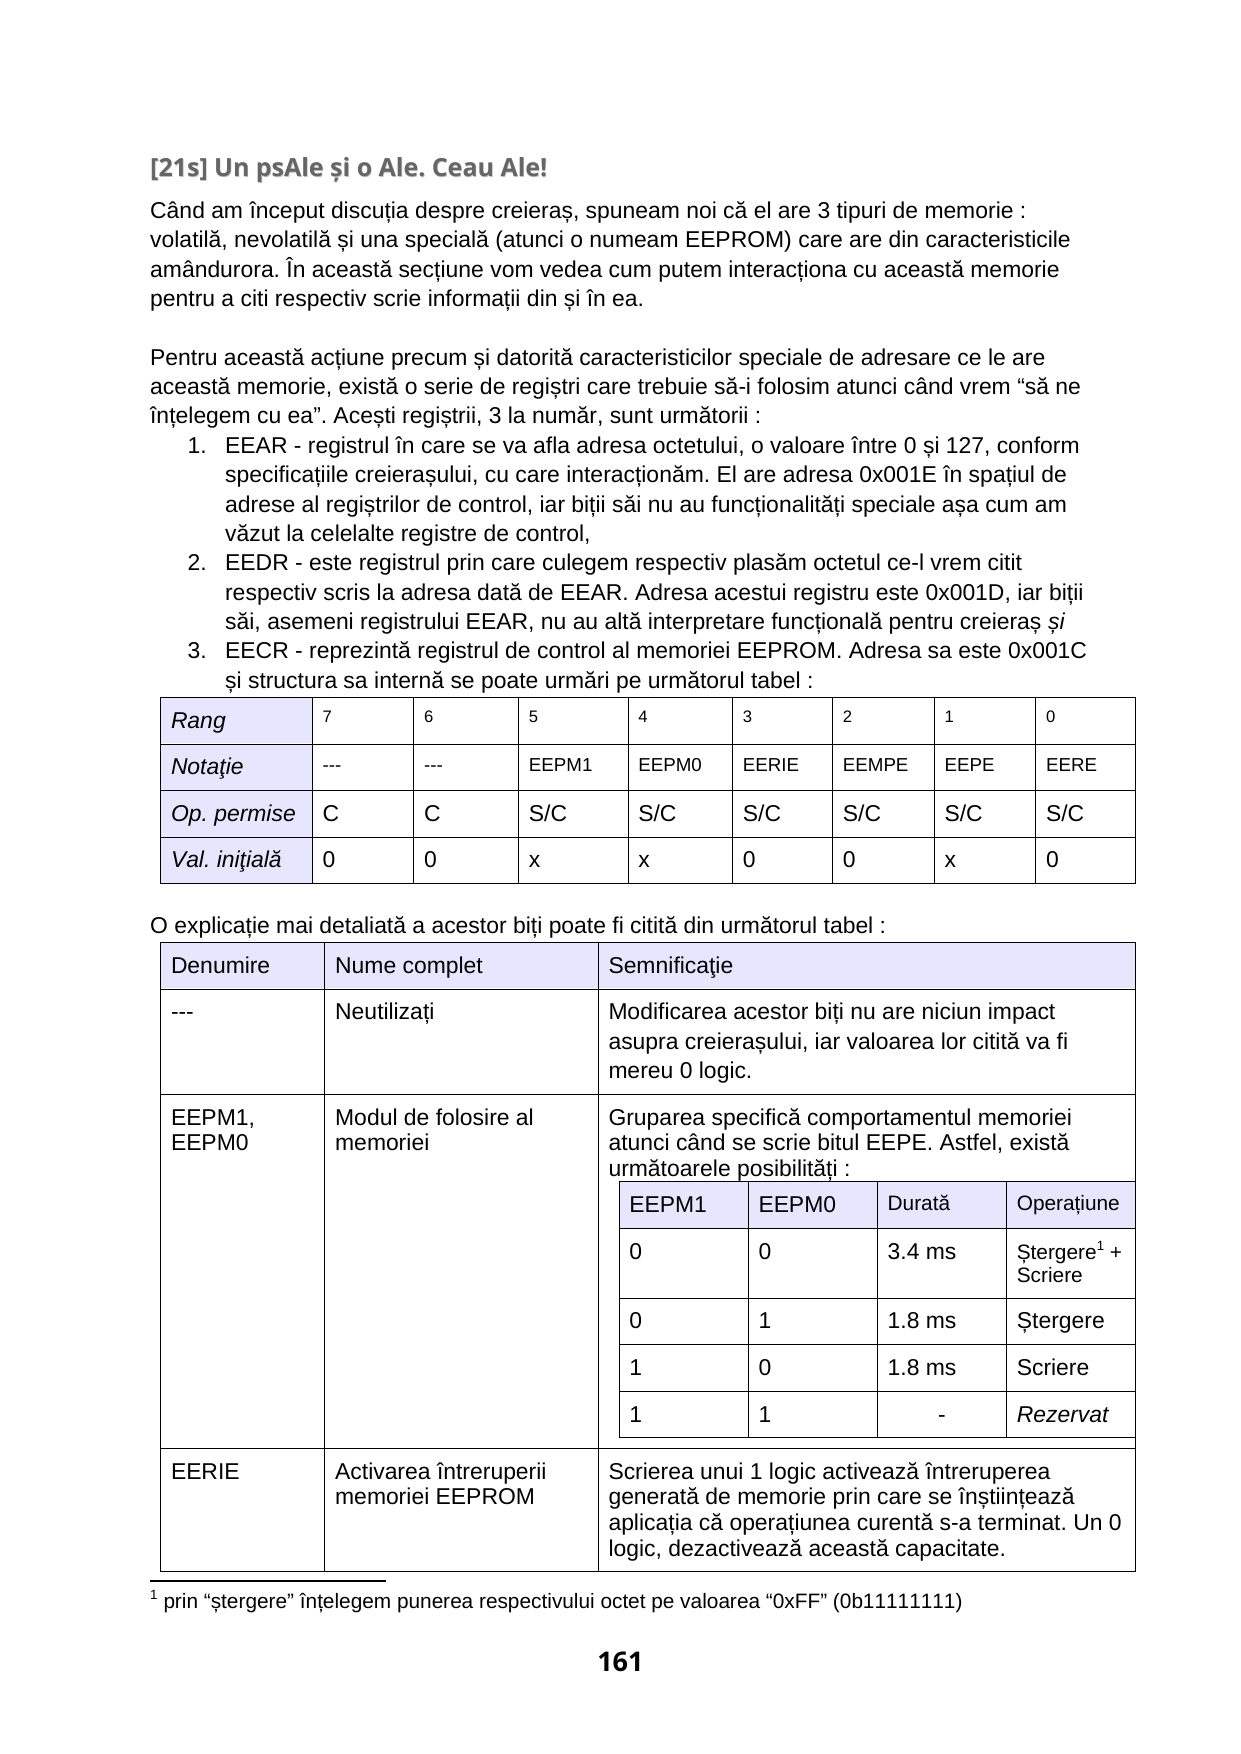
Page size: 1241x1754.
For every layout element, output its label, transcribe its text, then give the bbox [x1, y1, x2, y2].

table_cell EERE [1036, 745, 1135, 790]
table_cell Ștergere [1007, 1299, 1135, 1344]
table_cell --- [313, 745, 413, 790]
table_cell Rezervat [1007, 1392, 1135, 1437]
table_cell 3.4 ms [878, 1229, 1006, 1298]
table_cell 1 [749, 1299, 877, 1344]
table_header Durată [878, 1182, 1006, 1228]
table_cell S/C [1036, 791, 1135, 837]
table_cell 1 [620, 1345, 748, 1391]
table_cell Val. iniţială [161, 838, 312, 883]
table_cell S/C [833, 791, 934, 837]
table_cell - [878, 1392, 1006, 1437]
table_header 0 [1036, 698, 1135, 743]
table_cell Modificarea acestor biți nu are niciun impact asupra creierașului, iar valoarea lor citită va fi mereu 0 logic. [599, 990, 1135, 1094]
table_cell 0 [620, 1299, 748, 1344]
table_cell S/C [519, 791, 628, 837]
table_cell C [313, 791, 413, 837]
table_cell 0 [620, 1229, 748, 1298]
text Când am început discuția despre creieraș, spuneam noi că el are 3 tipuri de memorie : volatilă, nevolatilă și una specială (atunci o numeam EEPROM) care are din caracteristicile amândurora. În această secțiune vom vedea cum putem interacționa cu această memorie pentru a citi respectiv scrie informații din și în ea. [150, 197, 1091, 311]
table_cell --- [161, 990, 324, 1094]
table_cell EEMPE [833, 745, 934, 790]
table_cell x [519, 838, 628, 883]
table_cell Ștergere + Scriere [1007, 1229, 1135, 1298]
list EEAR - registrul în care se va afla adresa octetului, o valoare între 0 și 127, conform specificațiile creierașului, cu care interacționăm. El are adresa 0x001E în spațiul de adrese al regiștrilor de control, iar biții săi nu au funcționalități speciale așa cum am văzut la celelalte registre de control, [187, 432, 1091, 546]
table_header Semnificaţie [599, 943, 1135, 988]
table_cell EERIE [161, 1449, 324, 1571]
table_header 1 [935, 698, 1035, 743]
table_cell 1 [620, 1392, 748, 1437]
table_header EEPM1 [620, 1182, 748, 1228]
table_header 4 [629, 698, 732, 743]
table_cell EEPE [935, 745, 1035, 790]
table_cell Op. permise [161, 791, 312, 837]
table_cell Scriere [1007, 1345, 1135, 1391]
table_cell Activarea întreruperii memoriei EEPROM [325, 1449, 598, 1571]
table_header Denumire [161, 943, 324, 988]
list EEDR - este registrul prin care culegem respectiv plasăm octetul ce-l vrem citit respectiv scris la adresa dată de EEAR. Adresa acestui registru este 0x001D, iar biții săi, asemeni registrului EEAR, nu au altă interpretare funcțională pentru creieraș și [187, 550, 1091, 634]
table_cell S/C [733, 791, 832, 837]
table_cell x [935, 838, 1035, 883]
table_cell 0 [313, 838, 413, 883]
table_header Operațiune [1007, 1182, 1135, 1228]
table_cell Modul de folosire al memoriei [325, 1095, 598, 1448]
table_header 2 [833, 698, 934, 743]
text O explicație mai detaliată a acestor biți poate fi citită din următorul tabel : [150, 913, 1091, 938]
table_cell EERIE [733, 745, 832, 790]
table_cell 0 [1036, 838, 1135, 883]
table_header 7 [313, 698, 413, 743]
table_cell S/C [935, 791, 1035, 837]
table_header 6 [414, 698, 518, 743]
table_cell EEPM1, EEPM0 [161, 1095, 324, 1448]
table_cell 0 [749, 1345, 877, 1391]
table_cell x [629, 838, 732, 883]
table_header Rang [161, 698, 312, 743]
table_cell 0 [414, 838, 518, 883]
table_header 5 [519, 698, 628, 743]
table_cell Neutilizați [325, 990, 598, 1094]
table_header 3 [733, 698, 832, 743]
table_cell C [414, 791, 518, 837]
table_cell 0 [733, 838, 832, 883]
table_cell 1 [749, 1392, 877, 1437]
table_cell 0 [749, 1229, 877, 1298]
table_cell 1.8 ms [878, 1299, 1006, 1344]
table_cell EEPM0 [629, 745, 732, 790]
table_cell EEPM1 [519, 745, 628, 790]
table_cell 1.8 ms [878, 1345, 1006, 1391]
table_cell S/C [629, 791, 732, 837]
table_cell Notaţie [161, 745, 312, 790]
table_cell 0 [833, 838, 934, 883]
table_header Nume complet [325, 943, 598, 988]
table_cell Scrierea unui 1 logic activează întreruperea generată de memorie prin care se înștiințează aplicația că operațiunea curentă s-a terminat. Un 0 logic, dezactivează această capacitate. [599, 1449, 1135, 1571]
table_header EEPM0 [749, 1182, 877, 1228]
table_cell Gruparea specifică comportamentul memoriei atunci când se scrie bitul EEPE. Astfel, există următoarele posibilități : [599, 1095, 1135, 1448]
list EECR - reprezintă registrul de control al memoriei EEPROM. Adresa sa este 0x001C și structura sa internă se poate urmări pe următorul tabel : [187, 638, 1091, 693]
table_cell --- [414, 745, 518, 790]
subtitle [21s] Un psAle și o Ale. Ceau Ale! [150, 150, 1091, 184]
text Pentru această acțiune precum și datorită caracteristicilor speciale de adresare ce le are această memorie, există o serie de regiștri care trebuie să-i folosim atunci când vrem “să ne înțelegem cu ea”. Acești regiștrii, 3 la număr, sunt următorii : [150, 344, 1091, 429]
